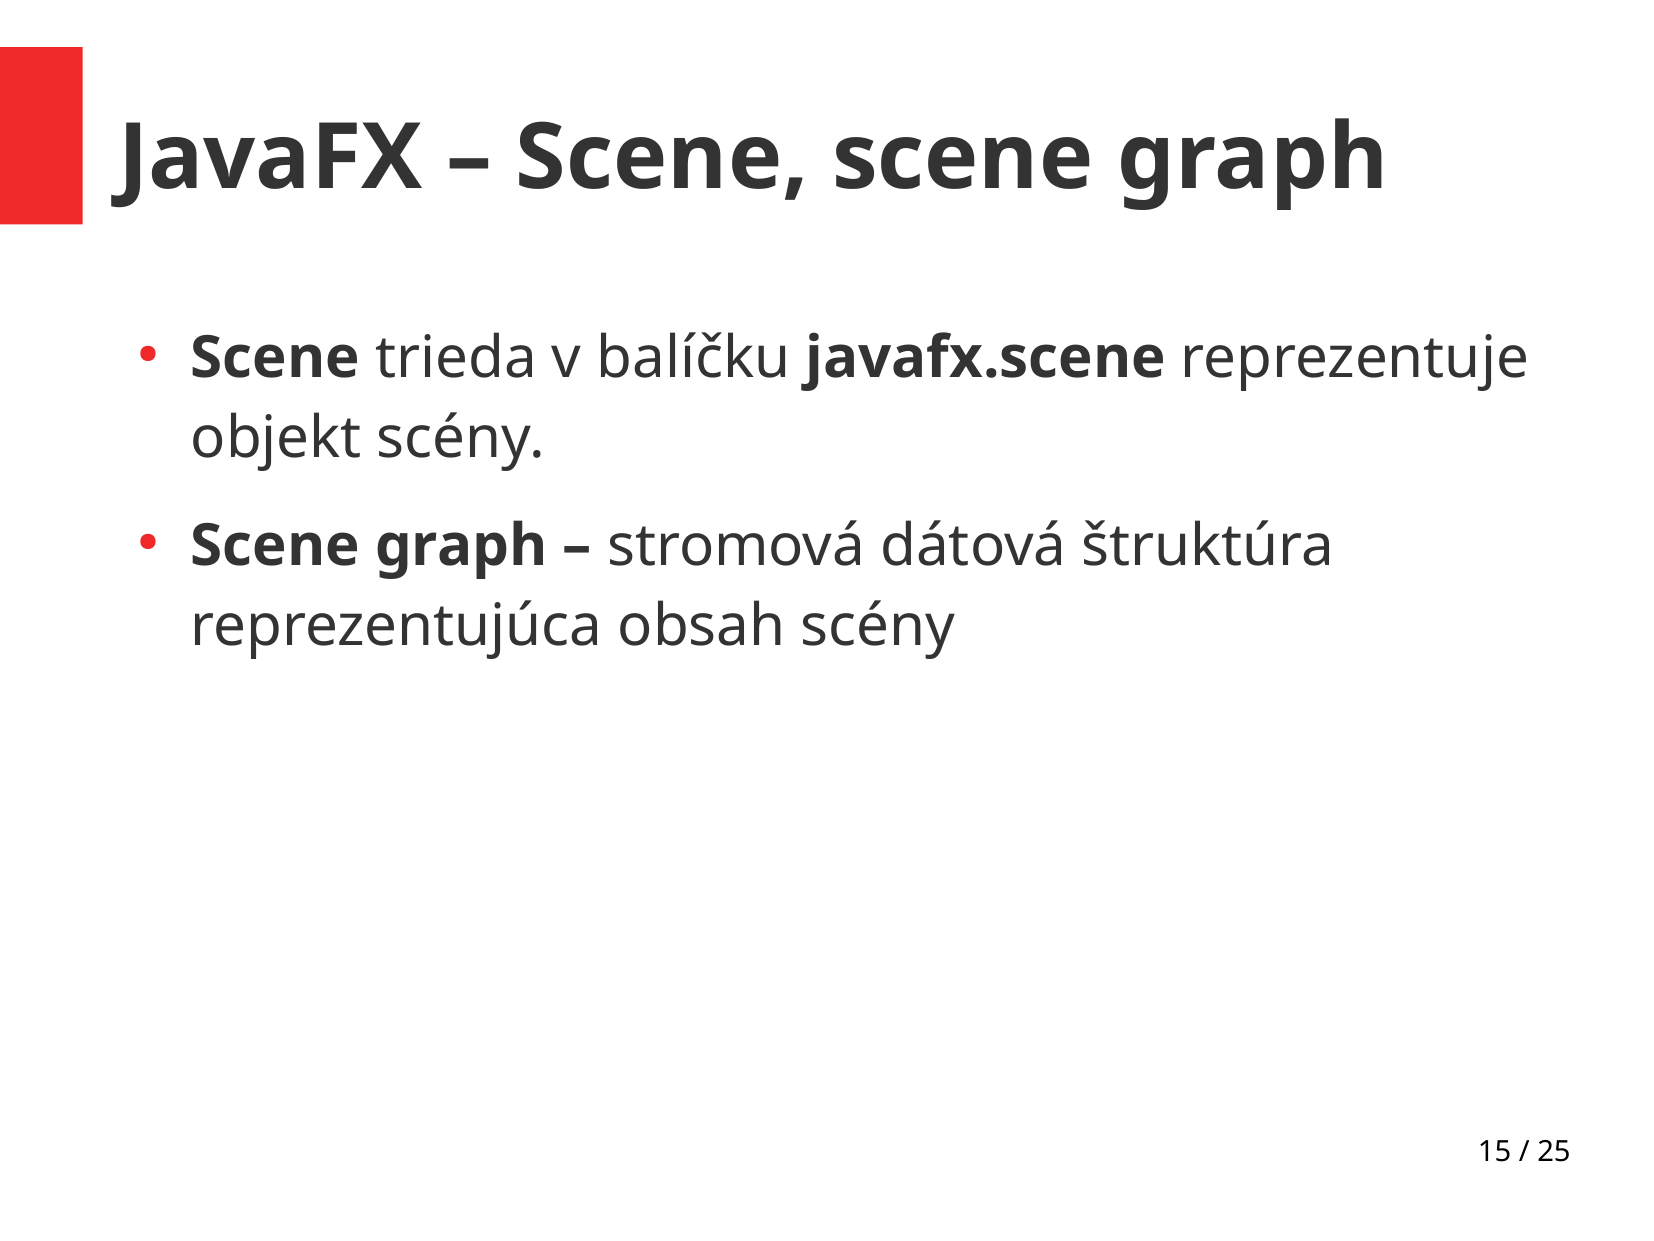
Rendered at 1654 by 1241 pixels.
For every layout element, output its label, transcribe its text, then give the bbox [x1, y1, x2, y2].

title JavaFX – Scene, scene graph [118, 45, 1571, 260]
list Scene trieda v balíčku javafx.scene reprezentuje objekt scény. Scene graph – stromová dátová štruktúra reprezentujúca obsah scény [120, 315, 1538, 1036]
